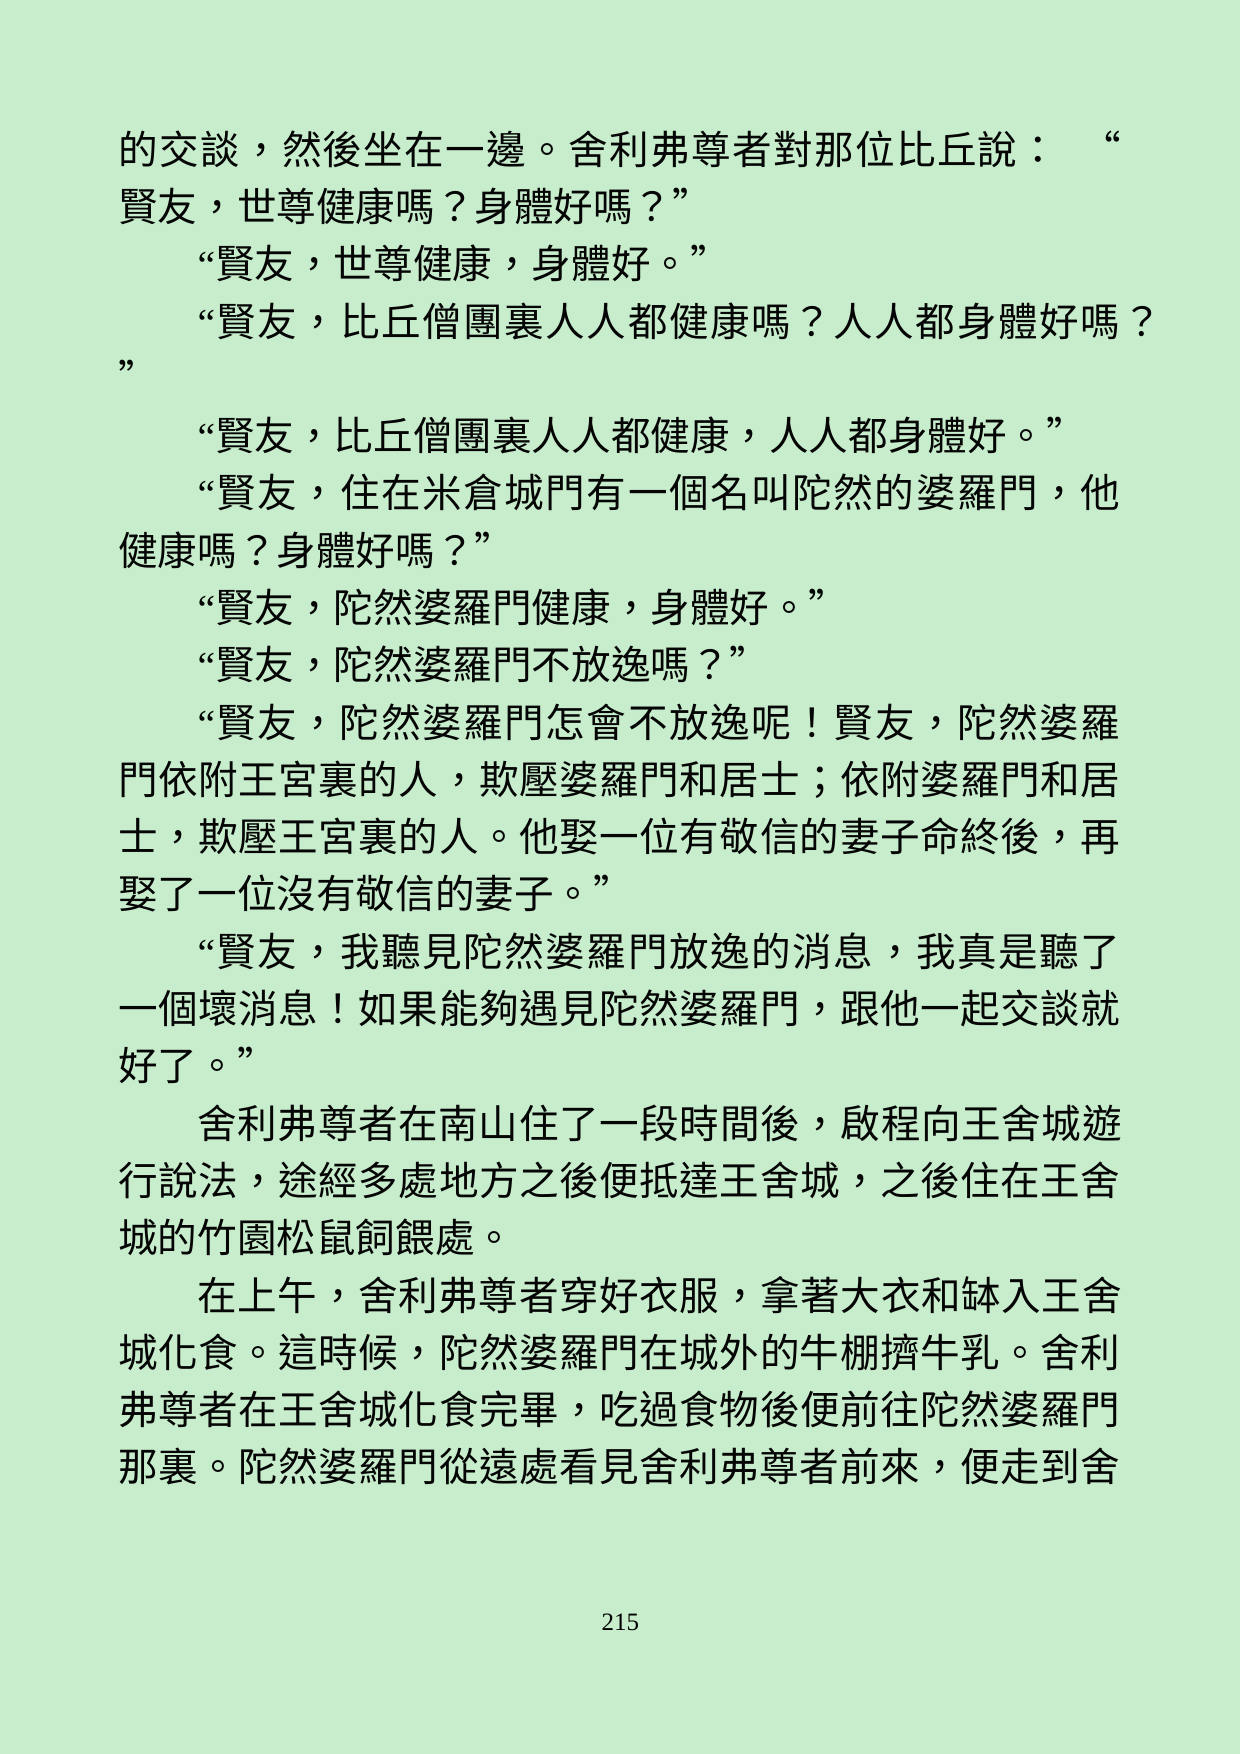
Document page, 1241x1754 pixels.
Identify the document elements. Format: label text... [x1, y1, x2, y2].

text “賢友，我聽見陀然婆羅門放逸的消息，我真是聽了一個壞消息！如果能夠遇見陀然婆羅門，跟他一起交談就好了。” [118, 920, 1122, 1092]
text “賢友，陀然婆羅門不放逸嗎？” [118, 634, 1122, 691]
text “賢友，住在米倉城門有一個名叫陀然的婆羅門，他健康嗎？身體好嗎？” [118, 462, 1122, 576]
text “賢友，比丘僧團裏人人都健康嗎？人人都身體好嗎？” [118, 290, 1122, 404]
text 舍利弗尊者在南山住了一段時間後，啟程向王舍城遊行說法，途經多處地方之後便抵達王舍城，之後住在王舍城的竹園松鼠飼餵處。 [118, 1092, 1122, 1264]
text “賢友，世尊健康，身體好。” [118, 233, 1122, 290]
text 在上午，舍利弗尊者穿好衣服，拿著大衣和缽入王舍城化食。這時候，陀然婆羅門在城外的牛棚擠牛乳。舍利弗尊者在王舍城化食完畢，吃過食物後便前往陀然婆羅門那裏。陀然婆羅門從遠處看見舍利弗尊者前來，便走到舍 [118, 1264, 1122, 1493]
text “賢友，陀然婆羅門怎會不放逸呢！賢友，陀然婆羅門依附王宮裏的人，欺壓婆羅門和居士；依附婆羅門和居士，欺壓王宮裏的人。他娶一位有敬信的妻子命終後，再娶了一位沒有敬信的妻子。” [118, 691, 1122, 920]
text 的交談，然後坐在一邊。舍利弗尊者對那位比丘說： “賢友，世尊健康嗎？身體好嗎？” [118, 118, 1122, 233]
text “賢友，陀然婆羅門健康，身體好。” [118, 576, 1122, 634]
text “賢友，比丘僧團裏人人都健康，人人都身體好。” [118, 404, 1122, 462]
